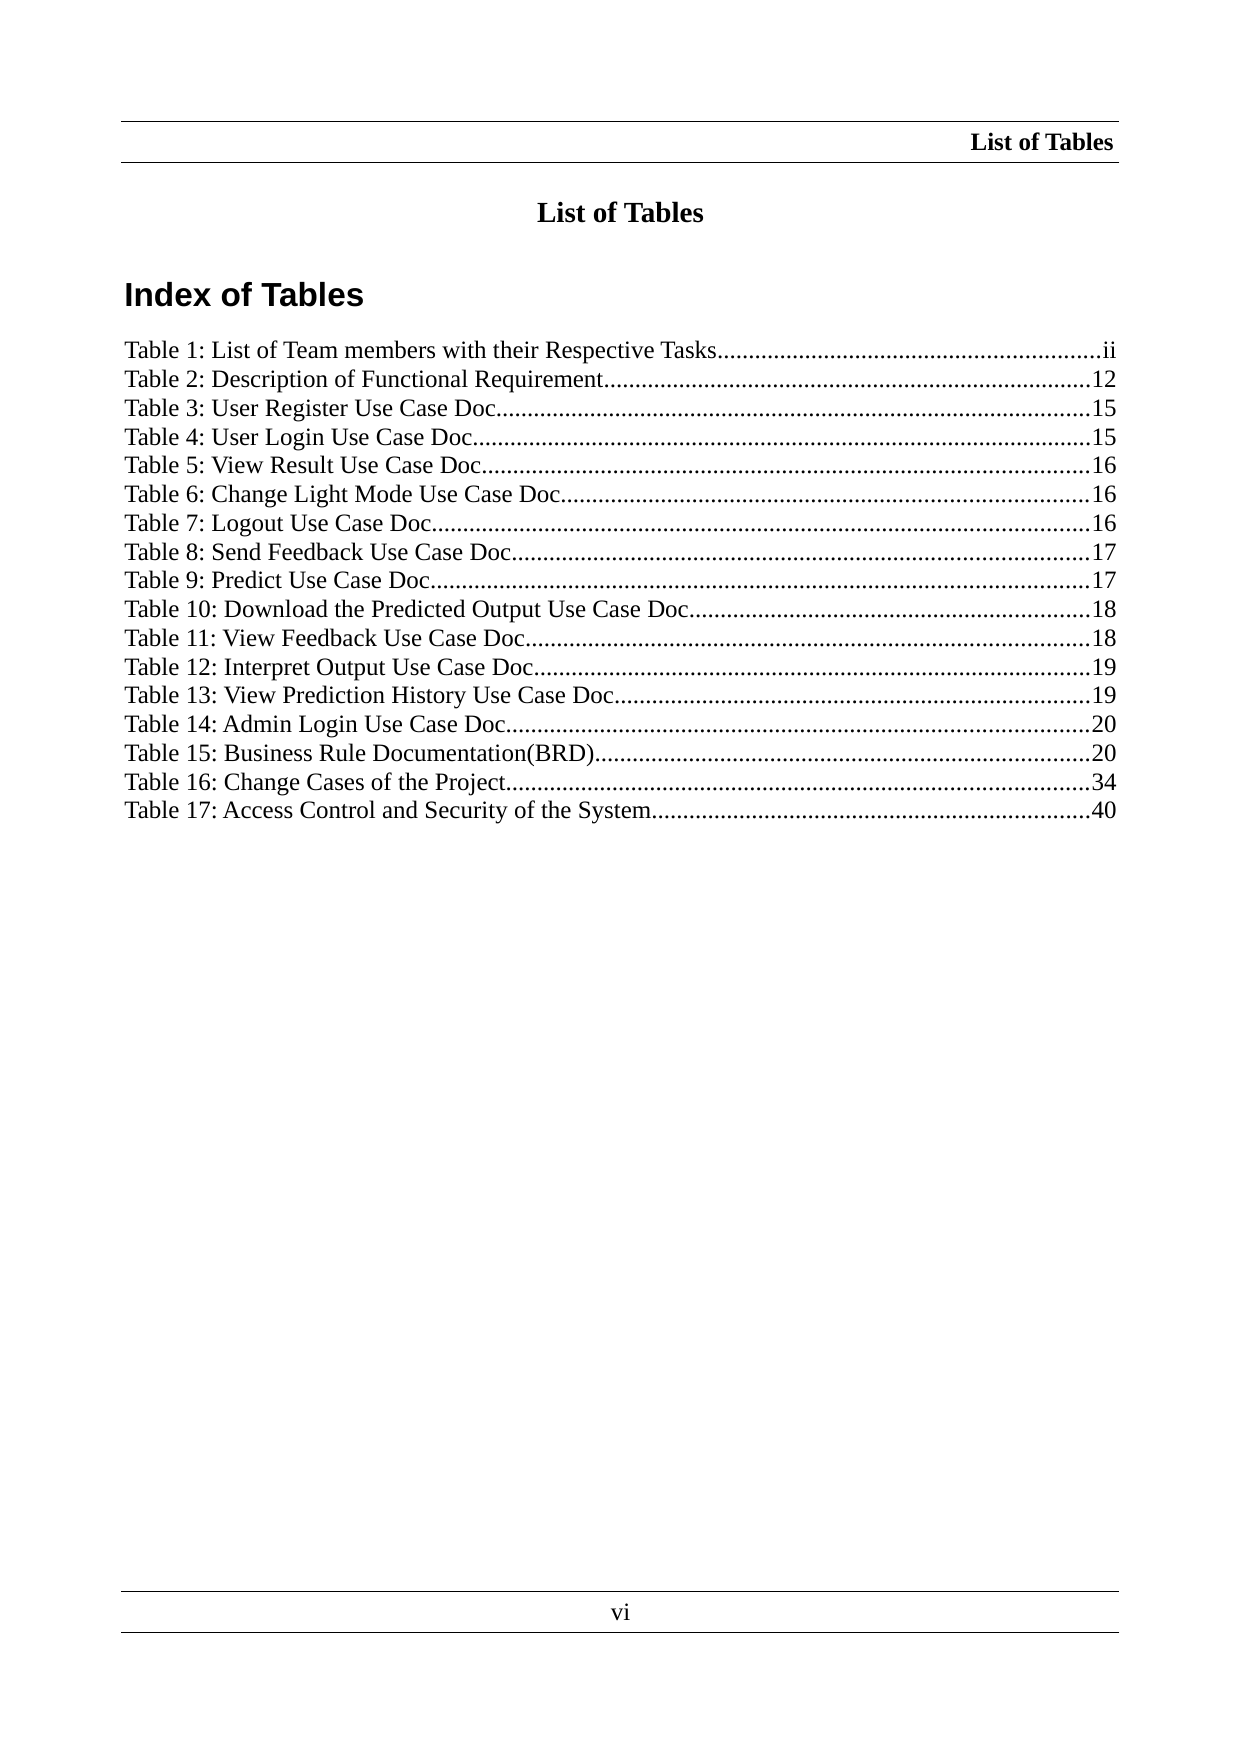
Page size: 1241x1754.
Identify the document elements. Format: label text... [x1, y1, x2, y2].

subtitle List of Tables [121, 192, 1119, 232]
text Table 17: Access Control and Security of the System 40 [121, 795, 1119, 827]
text Table 12: Interpret Output Use Case Doc 19 [121, 652, 1119, 680]
text Table 2: Description of Functional Requirement 12 [121, 364, 1119, 393]
text Table 10: Download the Predicted Output Use Case Doc 18 [121, 594, 1119, 623]
text Table 11: View Feedback Use Case Doc 18 [121, 623, 1119, 652]
text Table 1: List of Team members with their Respective Tasks ii [121, 332, 1119, 364]
text Table 6: Change Light Mode Use Case Doc 16 [121, 479, 1119, 508]
subtitle Index of Tables [121, 272, 1119, 317]
text Table 8: Send Feedback Use Case Doc 17 [121, 537, 1119, 565]
text Table 9: Predict Use Case Doc 17 [121, 565, 1119, 594]
text Table 7: Logout Use Case Doc 16 [121, 508, 1119, 537]
text Table 14: Admin Login Use Case Doc 20 [121, 709, 1119, 738]
text Table 16: Change Cases of the Project 34 [121, 767, 1119, 795]
text Table 4: User Login Use Case Doc 15 [121, 422, 1119, 450]
text Table 5: View Result Use Case Doc 16 [121, 450, 1119, 479]
text Table 13: View Prediction History Use Case Doc 19 [121, 680, 1119, 709]
text Table 3: User Register Use Case Doc 15 [121, 393, 1119, 422]
text Table 15: Business Rule Documentation(BRD) 20 [121, 738, 1119, 767]
